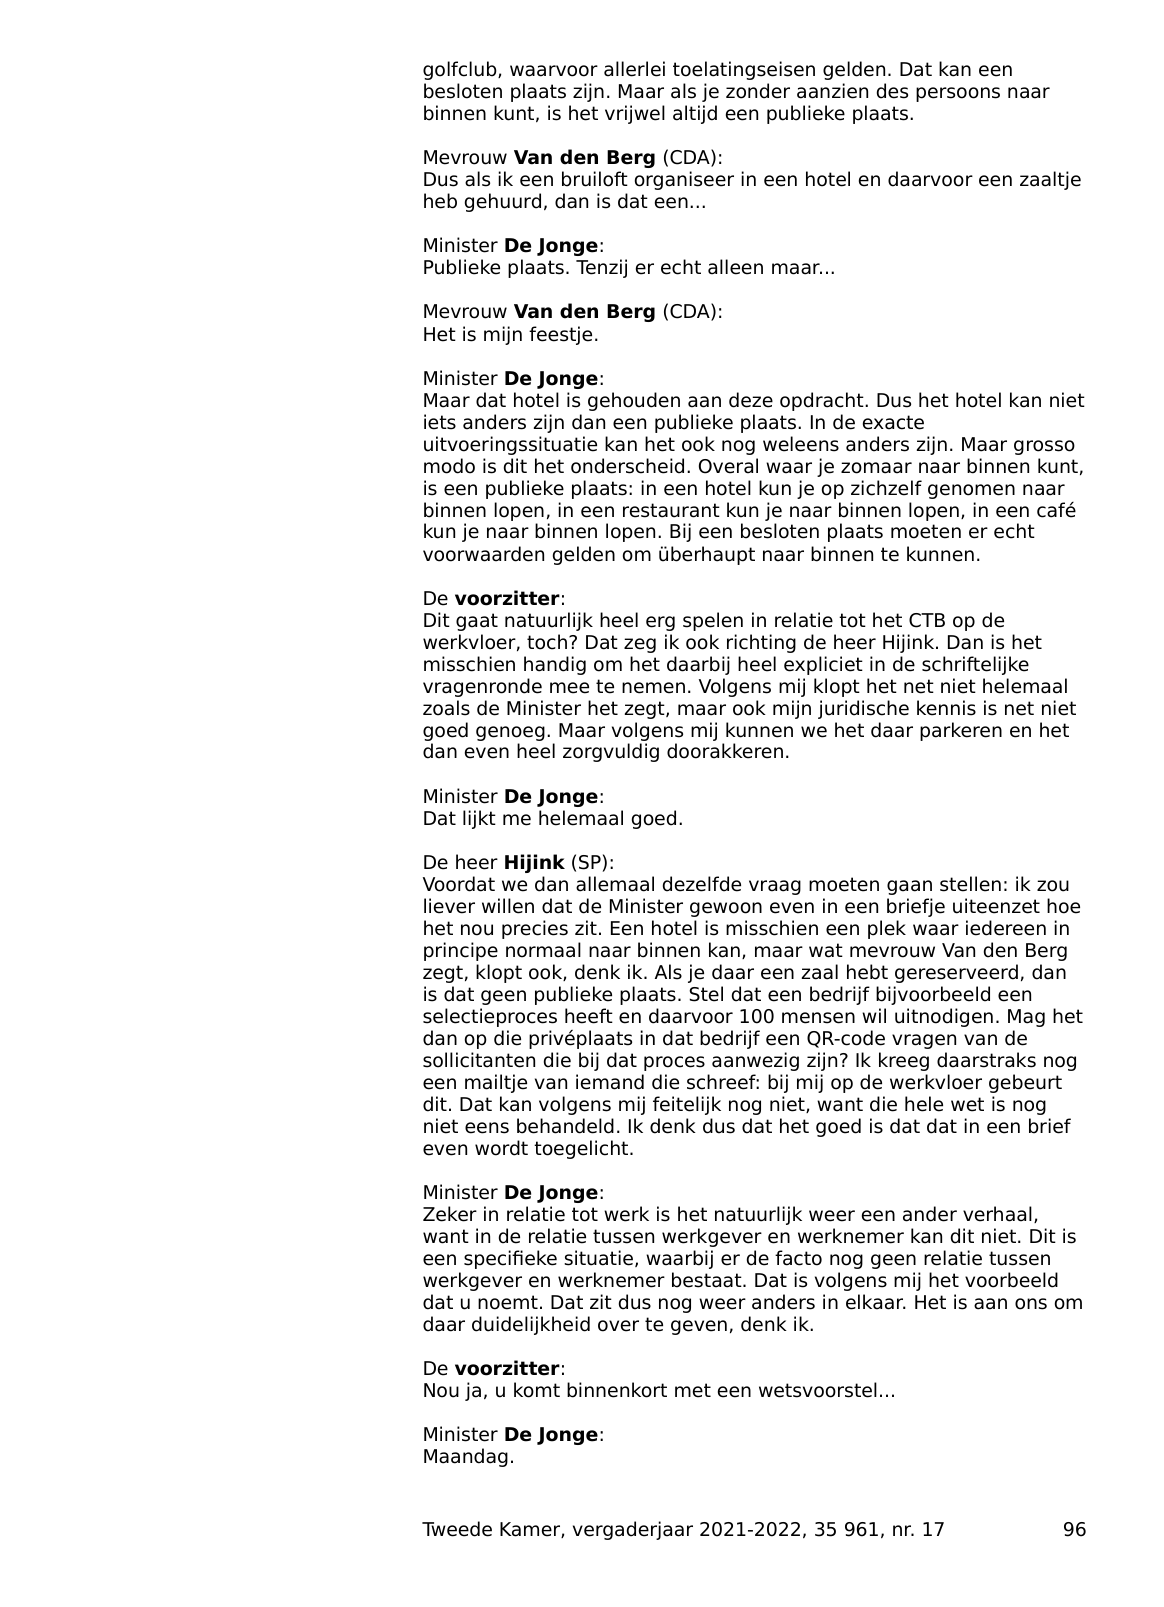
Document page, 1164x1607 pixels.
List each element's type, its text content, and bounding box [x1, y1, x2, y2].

text Minister De Jonge: [422, 786, 1087, 808]
text De voorzitter: [422, 1358, 1087, 1380]
text Dit gaat natuurlijk heel erg spelen in relatie tot het CTB op de werkvloer, toch? Dat zeg ik ook richting de heer Hijink. Dan is het misschien handig om het daarbij heel expliciet in de schriftelijke vragenronde mee te nemen. Volgens mij klopt het net niet helemaal zoals de Minister het zegt, maar ook mijn juridische kennis is net niet goed genoeg. Maar volgens mij kunnen we het daar parkeren en het dan even heel zorgvuldig doorakkeren. [422, 609, 1087, 763]
text Dat lijkt me helemaal goed. [422, 808, 1087, 829]
text Mevrouw Van den Berg (CDA): [422, 301, 1087, 323]
text Minister De Jonge: [422, 1424, 1087, 1446]
text Zeker in relatie tot werk is het natuurlijk weer een ander verhaal, want in de relatie tussen werkgever en werknemer kan dit niet. Dit is een specifieke situatie, waarbij er de facto nog geen relatie tussen werkgever en werknemer bestaat. Dat is volgens mij het voorbeeld dat u noemt. Dat zit dus nog weer anders in elkaar. Het is aan ons om daar duidelijkheid over te geven, denk ik. [422, 1204, 1087, 1336]
text Dus als ik een bruiloft organiseer in een hotel en daarvoor een zaaltje heb gehuurd, dan is dat een... [422, 169, 1087, 213]
text Het is mijn feestje. [422, 323, 1087, 345]
text Mevrouw Van den Berg (CDA): [422, 147, 1087, 169]
text Voordat we dan allemaal dezelfde vraag moeten gaan stellen: ik zou liever willen dat de Minister gewoon even in een briefje uiteenzet hoe het nou precies zit. Een hotel is misschien een plek waar iedereen in principe normaal naar binnen kan, maar wat mevrouw Van den Berg zegt, klopt ook, denk ik. Als je daar een zaal hebt gereserveerd, dan is dat geen publieke plaats. Stel dat een bedrijf bijvoorbeeld een selectieproces heeft en daarvoor 100 mensen wil uitnodigen. Mag het dan op die privéplaats in dat bedrijf een QR-code vragen van de sollicitanten die bij dat proces aanwezig zijn? Ik kreeg daarstraks nog een mailtje van iemand die schreef: bij mij op de werkvloer gebeurt dit. Dat kan volgens mij feitelijk nog niet, want die hele wet is nog niet eens behandeld. Ik denk dus dat het goed is dat dat in een brief even wordt toegelicht. [422, 874, 1087, 1159]
text Minister De Jonge: [422, 1182, 1087, 1204]
text Maar dat hotel is gehouden aan deze opdracht. Dus het hotel kan niet iets anders zijn dan een publieke plaats. In de exacte uitvoeringssituatie kan het ook nog weleens anders zijn. Maar grosso modo is dit het onderscheid. Overal waar je zomaar naar binnen kunt, is een publieke plaats: in een hotel kun je op zichzelf genomen naar binnen lopen, in een restaurant kun je naar binnen lopen, in een café kun je naar binnen lopen. Bij een besloten plaats moeten er echt voorwaarden gelden om überhaupt naar binnen te kunnen. [422, 389, 1087, 565]
text Nou ja, u komt binnenkort met een wetsvoorstel... [422, 1380, 1087, 1402]
text Minister De Jonge: [422, 235, 1087, 257]
text De voorzitter: [422, 588, 1087, 609]
text golfclub, waarvoor allerlei toelatingseisen gelden. Dat kan een besloten plaats zijn. Maar als je zonder aanzien des persoons naar binnen kunt, is het vrijwel altijd een publieke plaats. [422, 59, 1087, 125]
text Publieke plaats. Tenzij er echt alleen maar... [422, 257, 1087, 279]
text Maandag. [422, 1446, 1087, 1468]
text De heer Hijink (SP): [422, 852, 1087, 874]
text Minister De Jonge: [422, 368, 1087, 389]
